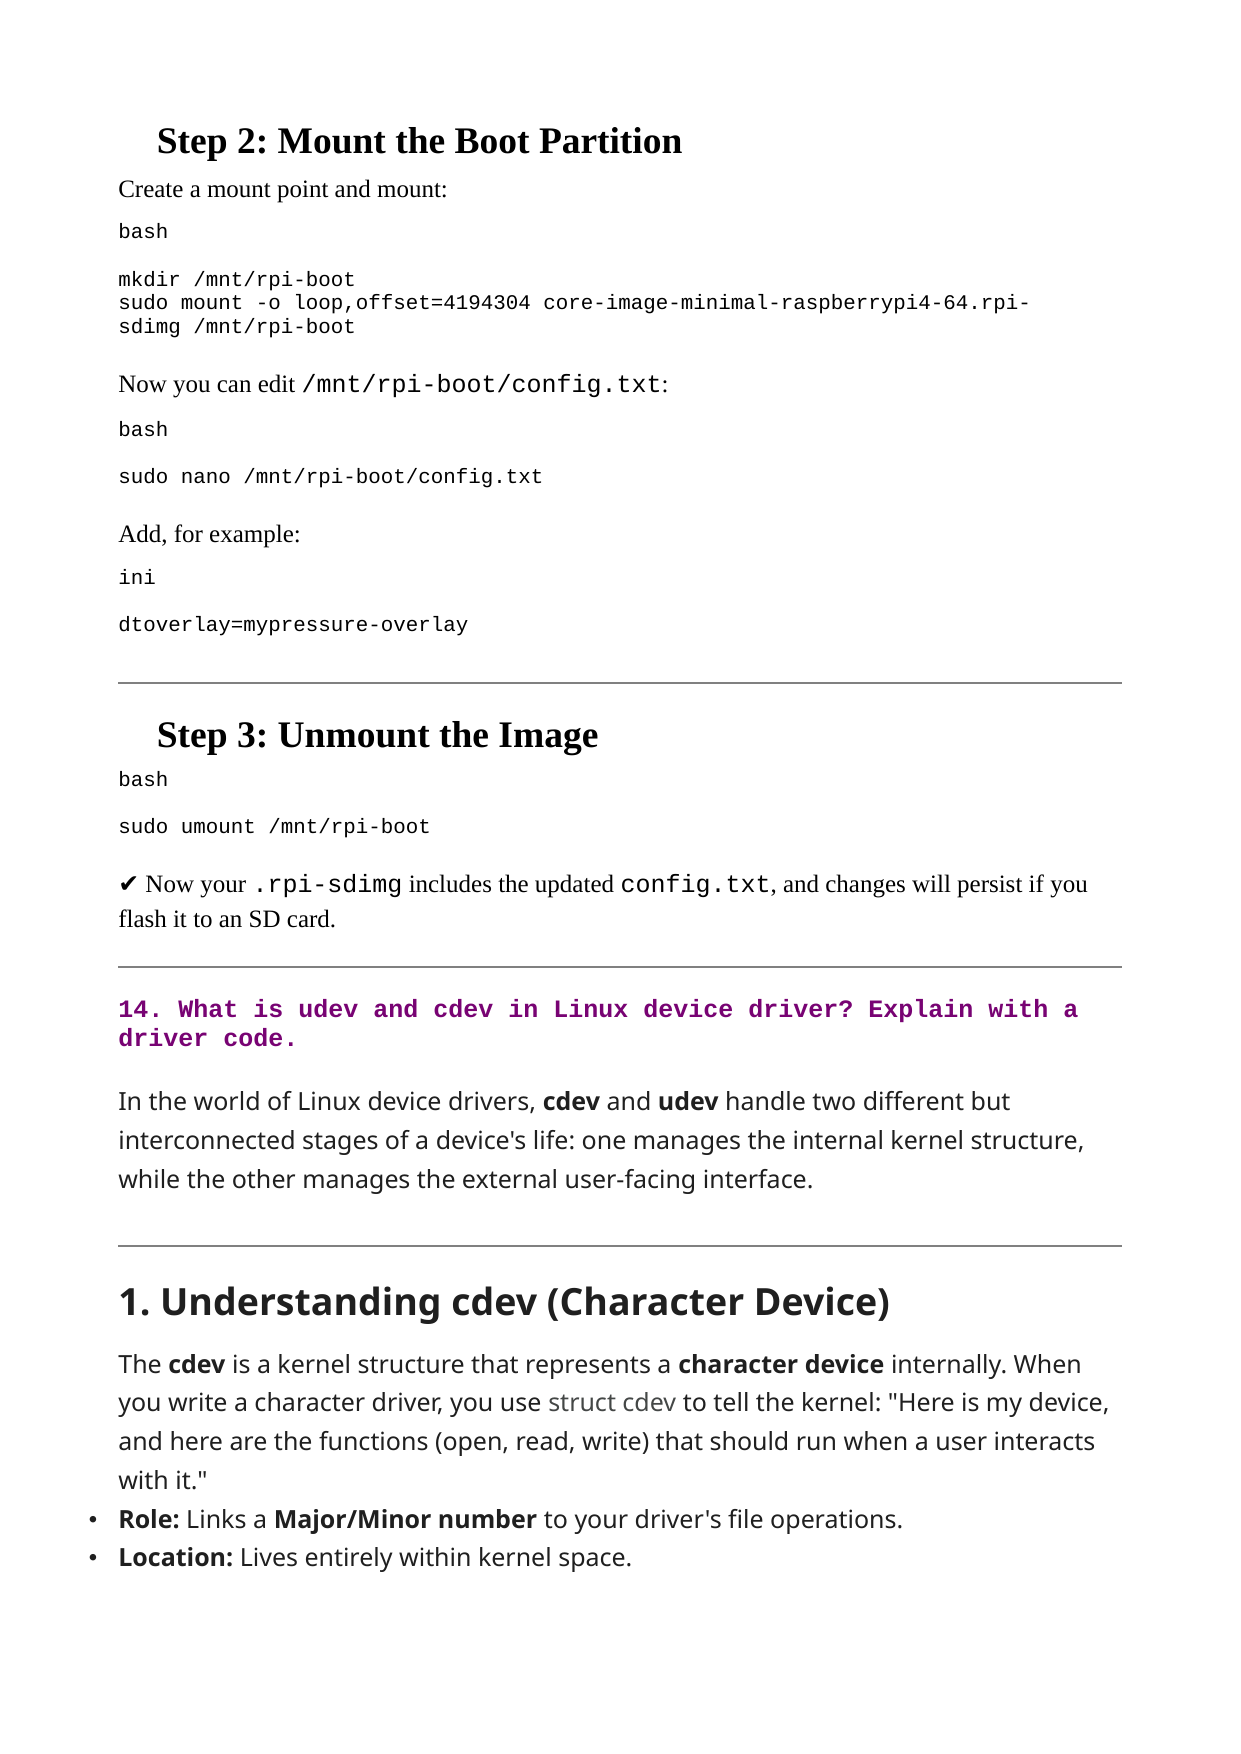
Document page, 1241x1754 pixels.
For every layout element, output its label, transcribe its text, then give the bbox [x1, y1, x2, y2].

text Create a mount point and mount: [118, 174, 1122, 202]
subtitle ✅ Step 3: Unmount the Image [118, 713, 1122, 756]
text bash [118, 221, 1122, 245]
list Role: Links a Major/Minor number to your driver's file operations. [118, 1501, 1122, 1535]
text ini [118, 567, 1122, 591]
text Add, for example: [118, 519, 1122, 548]
subtitle 🧰 Step 2: Mount the Boot Partition [118, 118, 1122, 161]
text ✔️ Now your .rpi-sdimg includes the updated config.txt, and changes will persist if you flash it to an SD card. [118, 869, 1122, 933]
text mkdir /mnt/rpi-boot [118, 269, 1122, 292]
text sudo nano /mnt/rpi-boot/config.txt [118, 466, 1122, 490]
text The cdev is a kernel structure that represents a character device internally. When you write a character driver, you use struct cdev to tell the kernel: "Here is my device, and here are the functions (open, read, write) that should run when a user interacts with it." [118, 1346, 1122, 1497]
text sudo mount -o loop,offset=4194304 core-image-minimal-raspberrypi4-64.rpi-sdimg /mnt/rpi-boot [118, 292, 1122, 339]
text bash [118, 419, 1122, 443]
text Now you can edit /mnt/rpi-boot/config.txt: [118, 369, 1122, 400]
subtitle 1. Understanding cdev (Character Device) [118, 1276, 1122, 1327]
text sudo umount /mnt/rpi-boot [118, 816, 1122, 839]
text dtoverlay=mypressure-overlay [118, 614, 1122, 638]
list 14. What is udev and cdev in Linux device driver? Explain with a driver code. [118, 997, 1122, 1054]
list In the world of Linux device drivers, cdev and udev handle two different but interconnected stages of a device's life: one manages the internal kernel structure, while the other manages the external user-facing interface. [118, 1083, 1122, 1196]
list Location: Lives entirely within kernel space. [118, 1540, 1122, 1574]
text bash [118, 768, 1122, 792]
